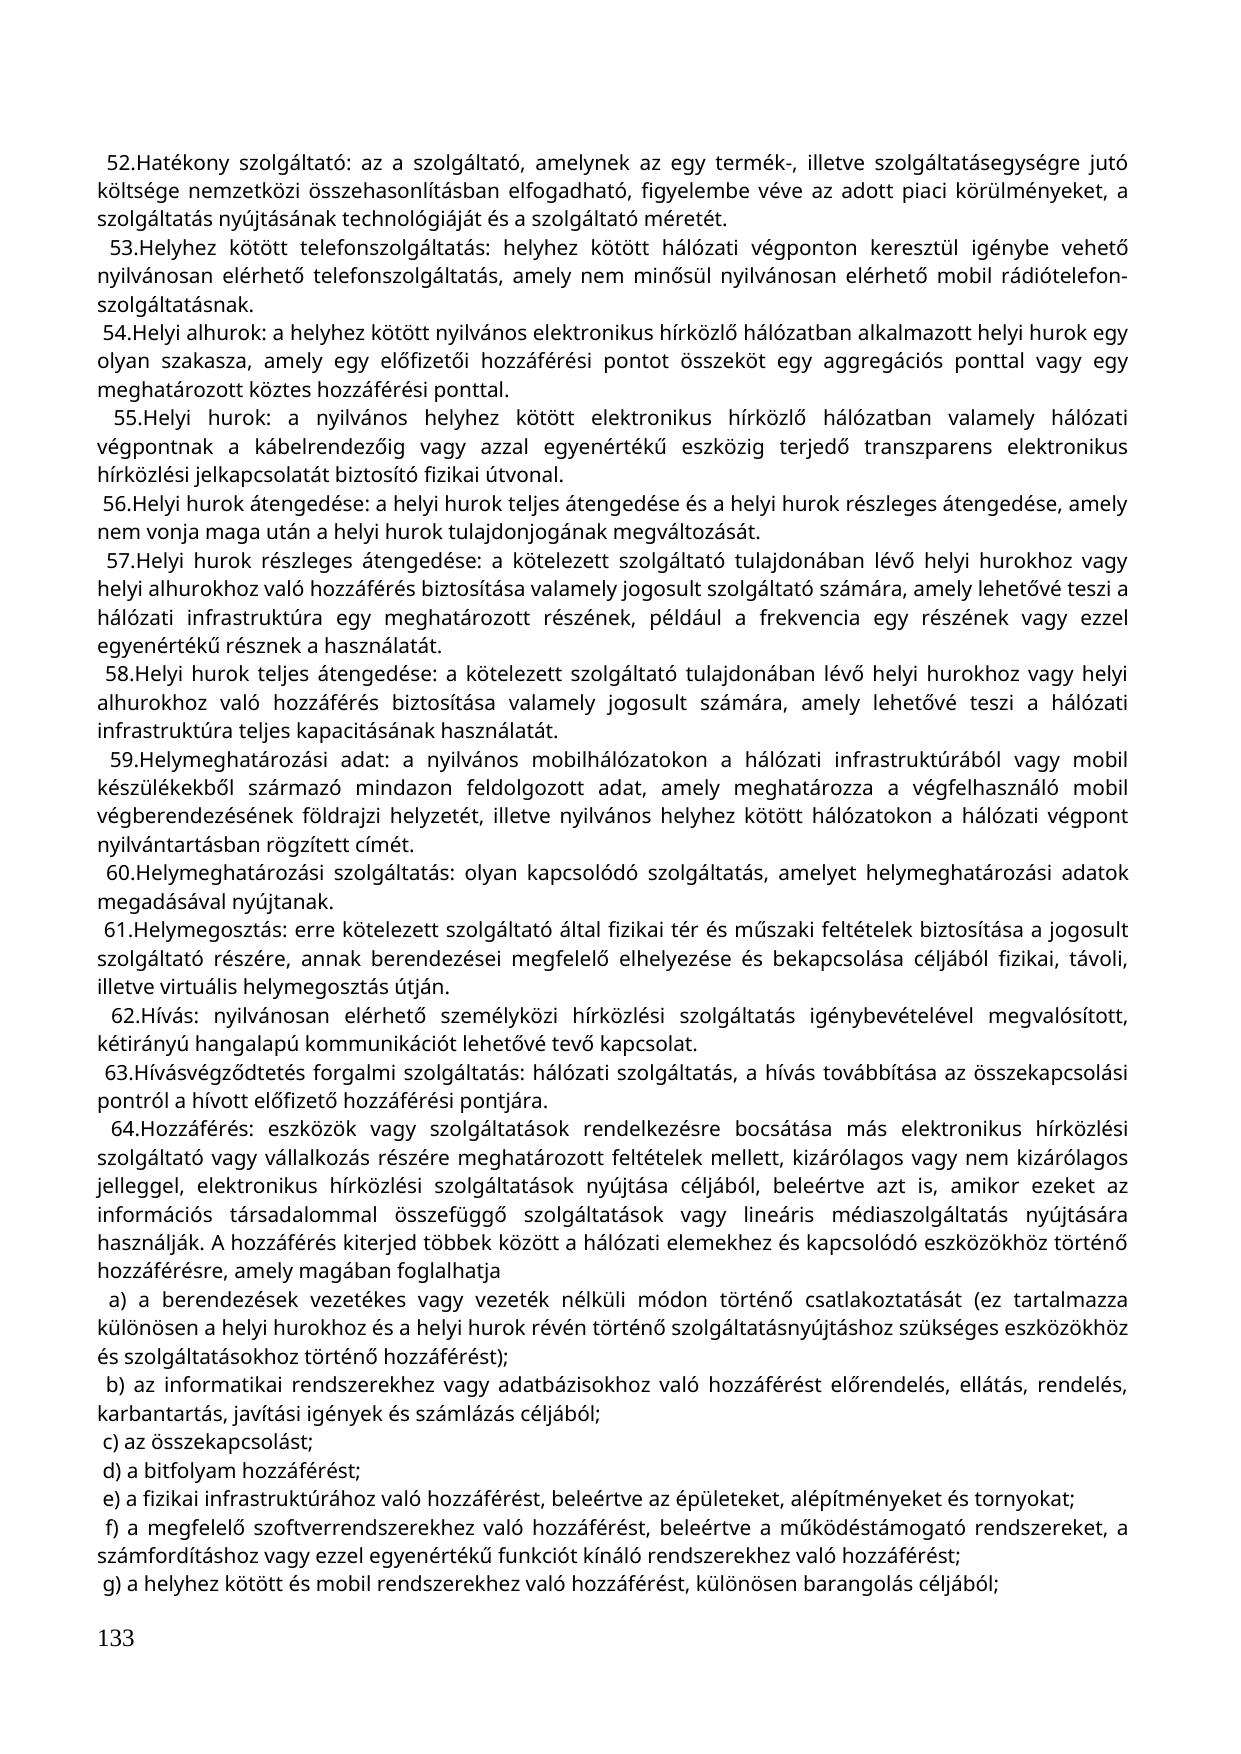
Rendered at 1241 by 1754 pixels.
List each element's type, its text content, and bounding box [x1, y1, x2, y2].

text g) a helyhez kötött és mobil rendszerekhez való hozzáférést, különösen barangolás céljából; [97, 1569, 1130, 1598]
text 56.Helyi hurok átengedése: a helyi hurok teljes átengedése és a helyi hurok részleges átengedése, amely nem vonja maga után a helyi hurok tulajdonjogának megváltozását. [97, 489, 1130, 546]
text b) az informatikai rendszerekhez vagy adatbázisokhoz való hozzáférést előrendelés, ellátás, rendelés, karbantartás, javítási igények és számlázás céljából; [97, 1370, 1130, 1427]
text 52.Hatékony szolgáltató: az a szolgáltató, amelynek az egy termék-, illetve szolgáltatásegységre jutó költsége nemzetközi összehasonlításban elfogadható, figyelembe véve az adott piaci körülményeket, a szolgáltatás nyújtásának technológiáját és a szolgáltató méretét. [97, 148, 1130, 233]
text d) a bitfolyam hozzáférést; [97, 1456, 1130, 1484]
text 58.Helyi hurok teljes átengedése: a kötelezett szolgáltató tulajdonában lévő helyi hurokhoz vagy helyi alhurokhoz való hozzáférés biztosítása valamely jogosult számára, amely lehetővé teszi a hálózati infrastruktúra teljes kapacitásának használatát. [97, 659, 1130, 745]
text 59.Helymeghatározási adat: a nyilvános mobilhálózatokon a hálózati infrastruktúrából vagy mobil készülékekből származó mindazon feldolgozott adat, amely meghatározza a végfelhasználó mobil végberendezésének földrajzi helyzetét, illetve nyilvános helyhez kötött hálózatokon a hálózati végpont nyilvántartásban rögzített címét. [97, 745, 1130, 858]
text c) az összekapcsolást; [97, 1427, 1130, 1456]
text 54.Helyi alhurok: a helyhez kötött nyilvános elektronikus hírközlő hálózatban alkalmazott helyi hurok egy olyan szakasza, amely egy előfizetői hozzáférési pontot összeköt egy aggregációs ponttal vagy egy meghatározott köztes hozzáférési ponttal. [97, 318, 1130, 403]
text 57.Helyi hurok részleges átengedése: a kötelezett szolgáltató tulajdonában lévő helyi hurokhoz vagy helyi alhurokhoz való hozzáférés biztosítása valamely jogosult szolgáltató számára, amely lehetővé teszi a hálózati infrastruktúra egy meghatározott részének, például a frekvencia egy részének vagy ezzel egyenértékű résznek a használatát. [97, 546, 1130, 659]
text 64.Hozzáférés: eszközök vagy szolgáltatások rendelkezésre bocsátása más elektronikus hírközlési szolgáltató vagy vállalkozás részére meghatározott feltételek mellett, kizárólagos vagy nem kizárólagos jelleggel, elektronikus hírközlési szolgáltatások nyújtása céljából, beleértve azt is, amikor ezeket az információs társadalommal összefüggő szolgáltatások vagy lineáris médiaszolgáltatás nyújtására használják. A hozzáférés kiterjed többek között a hálózati elemekhez és kapcsolódó eszközökhöz történő hozzáférésre, amely magában foglalhatja [97, 1114, 1130, 1285]
text a) a berendezések vezetékes vagy vezeték nélküli módon történő csatlakoztatását (ez tartalmazza különösen a helyi hurokhoz és a helyi hurok révén történő szolgáltatásnyújtáshoz szükséges eszközökhöz és szolgáltatásokhoz történő hozzáférést); [97, 1285, 1130, 1370]
text 62.Hívás: nyilvánosan elérhető személyközi hírközlési szolgáltatás igénybevételével megvalósított, kétirányú hangalapú kommunikációt lehetővé tevő kapcsolat. [97, 1001, 1130, 1058]
text e) a fizikai infrastruktúrához való hozzáférést, beleértve az épületeket, alépítményeket és tornyokat; [97, 1484, 1130, 1513]
text 60.Helymeghatározási szolgáltatás: olyan kapcsolódó szolgáltatás, amelyet helymeghatározási adatok megadásával nyújtanak. [97, 858, 1130, 915]
text f) a megfelelő szoftverrendszerekhez való hozzáférést, beleértve a működéstámogató rendszereket, a számfordításhoz vagy ezzel egyenértékű funkciót kínáló rendszerekhez való hozzáférést; [97, 1513, 1130, 1569]
text 55.Helyi hurok: a nyilvános helyhez kötött elektronikus hírközlő hálózatban valamely hálózati végpontnak a kábelrendezőig vagy azzal egyenértékű eszközig terjedő transzparens elektronikus hírközlési jelkapcsolatát biztosító fizikai útvonal. [97, 403, 1130, 489]
text 53.Helyhez kötött telefonszolgáltatás: helyhez kötött hálózati végponton keresztül igénybe vehető nyilvánosan elérhető telefonszolgáltatás, amely nem minősül nyilvánosan elérhető mobil rádiótelefon-szolgáltatásnak. [97, 233, 1130, 318]
text 63.Hívásvégződtetés forgalmi szolgáltatás: hálózati szolgáltatás, a hívás továbbítása az összekapcsolási pontról a hívott előfizető hozzáférési pontjára. [97, 1058, 1130, 1114]
text 61.Helymegosztás: erre kötelezett szolgáltató által fizikai tér és műszaki feltételek biztosítása a jogosult szolgáltató részére, annak berendezései megfelelő elhelyezése és bekapcsolása céljából fizikai, távoli, illetve virtuális helymegosztás útján. [97, 915, 1130, 1001]
